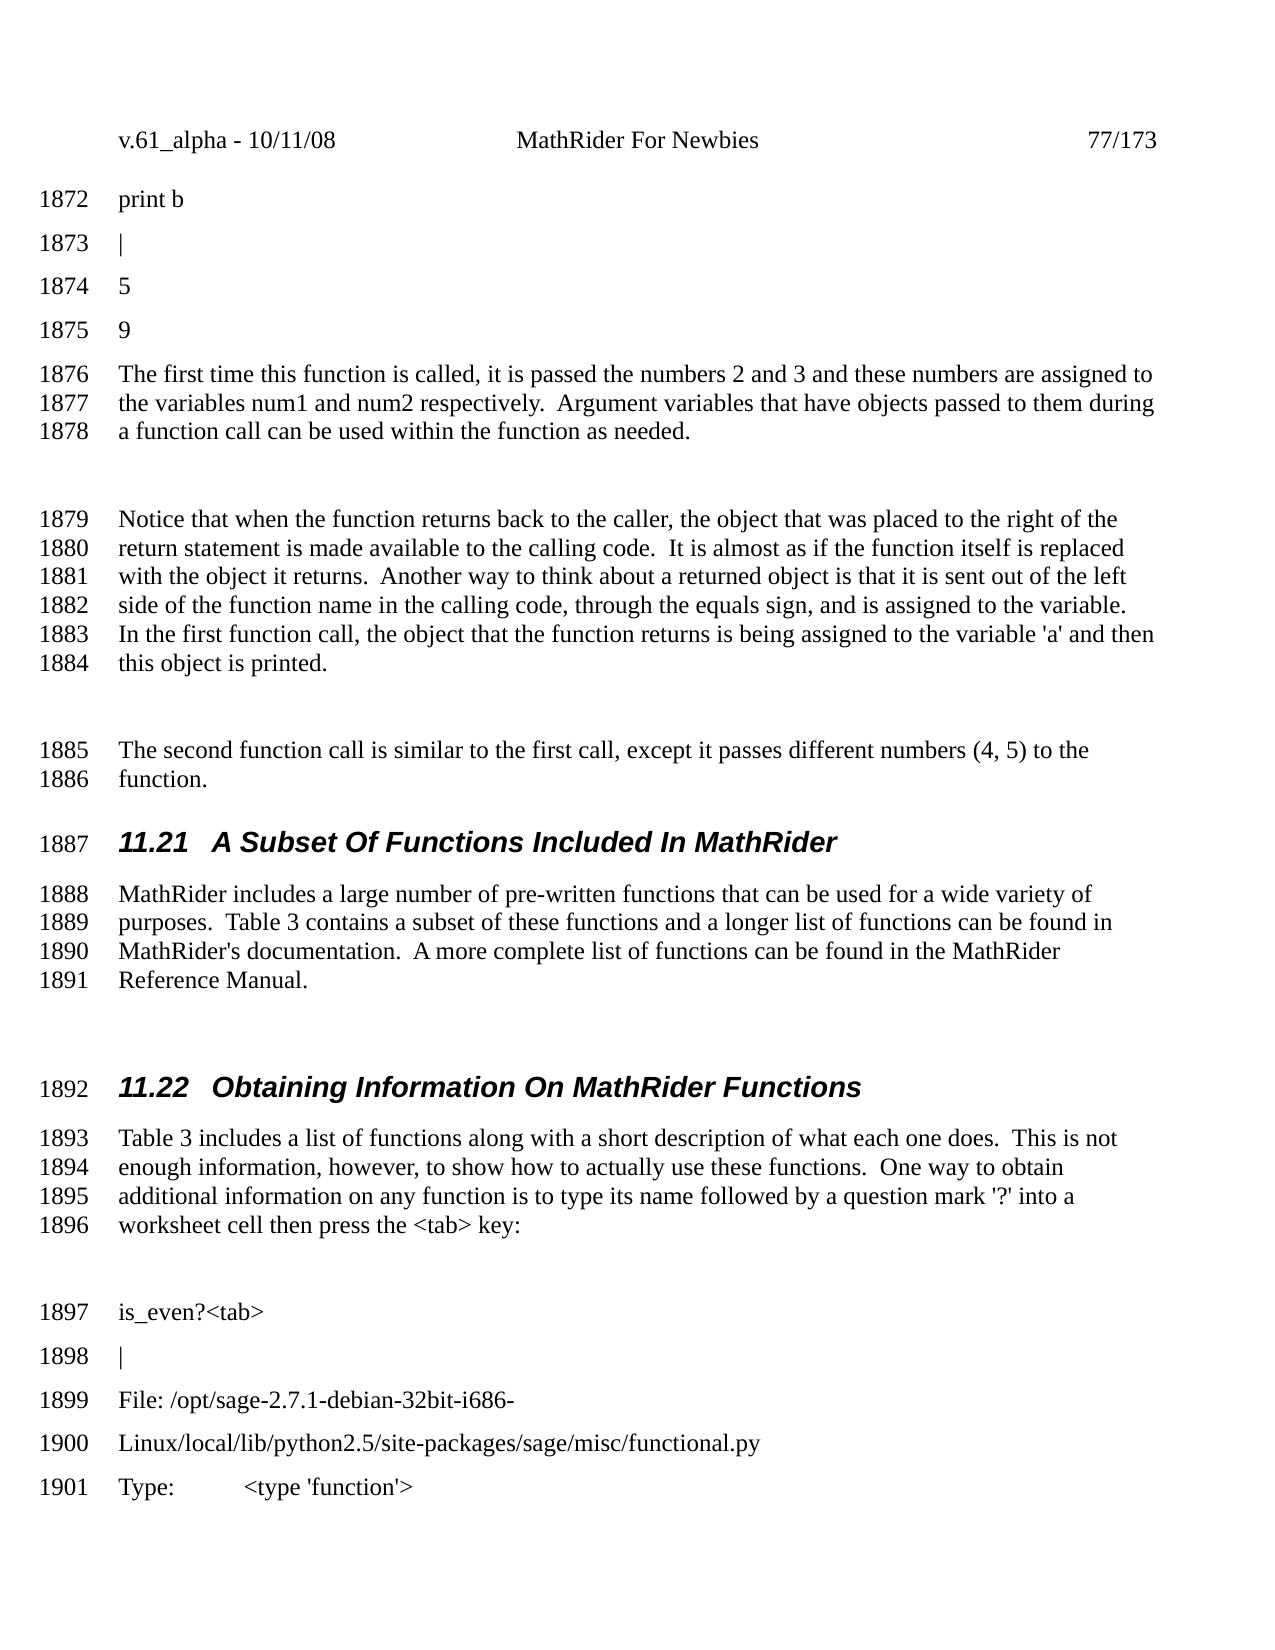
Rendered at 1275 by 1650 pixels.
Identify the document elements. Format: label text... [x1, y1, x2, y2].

text 9 [118, 315, 1157, 344]
text print b [118, 184, 1157, 213]
subtitle A Subset Of Functions Included In MathRider [118, 825, 1157, 859]
text Table 3 includes a list of functions along with a short description of what each one does. This is not enough information, however, to show how to actually use these functions. One way to obtain additional information on any function is to type its name followed by a question mark '?' into a worksheet cell then press the <tab> key: [118, 1123, 1157, 1238]
text The second function call is similar to the first call, except it passes different numbers (4, 5) to the function. [118, 735, 1157, 793]
text is_even?<tab> [118, 1297, 1157, 1326]
text File: /opt/sage-2.7.1-debian-32bit-i686- [118, 1385, 1157, 1413]
text MathRider includes a large number of pre-written functions that can be used for a wide variety of purposes. Table 3 contains a subset of these functions and a longer list of functions can be found in MathRider's documentation. A more complete list of functions can be found in the MathRider Reference Manual. [118, 879, 1157, 994]
text Notice that when the function returns back to the caller, the object that was placed to the right of the return statement is made available to the calling code. It is almost as if the function itself is replaced with the object it returns. Another way to think about a returned object is that it is sent out of the left side of the function name in the calling code, through the equals sign, and is assigned to the variable. In the first function call, the object that the function returns is being assigned to the variable 'a' and then this object is printed. [118, 504, 1157, 676]
text The first time this function is called, it is passed the numbers 2 and 3 and these numbers are assigned to the variables num1 and num2 respectively. Argument variables that have objects passed to them during a function call can be used within the function as needed. [118, 359, 1157, 445]
subtitle Obtaining Information On MathRider Functions [118, 1070, 1157, 1103]
text Linux/local/lib/python2.5/site-packages/sage/misc/functional.py [118, 1428, 1157, 1457]
text | [118, 228, 1157, 256]
text Type: <type 'function'> [118, 1472, 1157, 1501]
text 5 [118, 271, 1157, 300]
text | [118, 1341, 1157, 1370]
